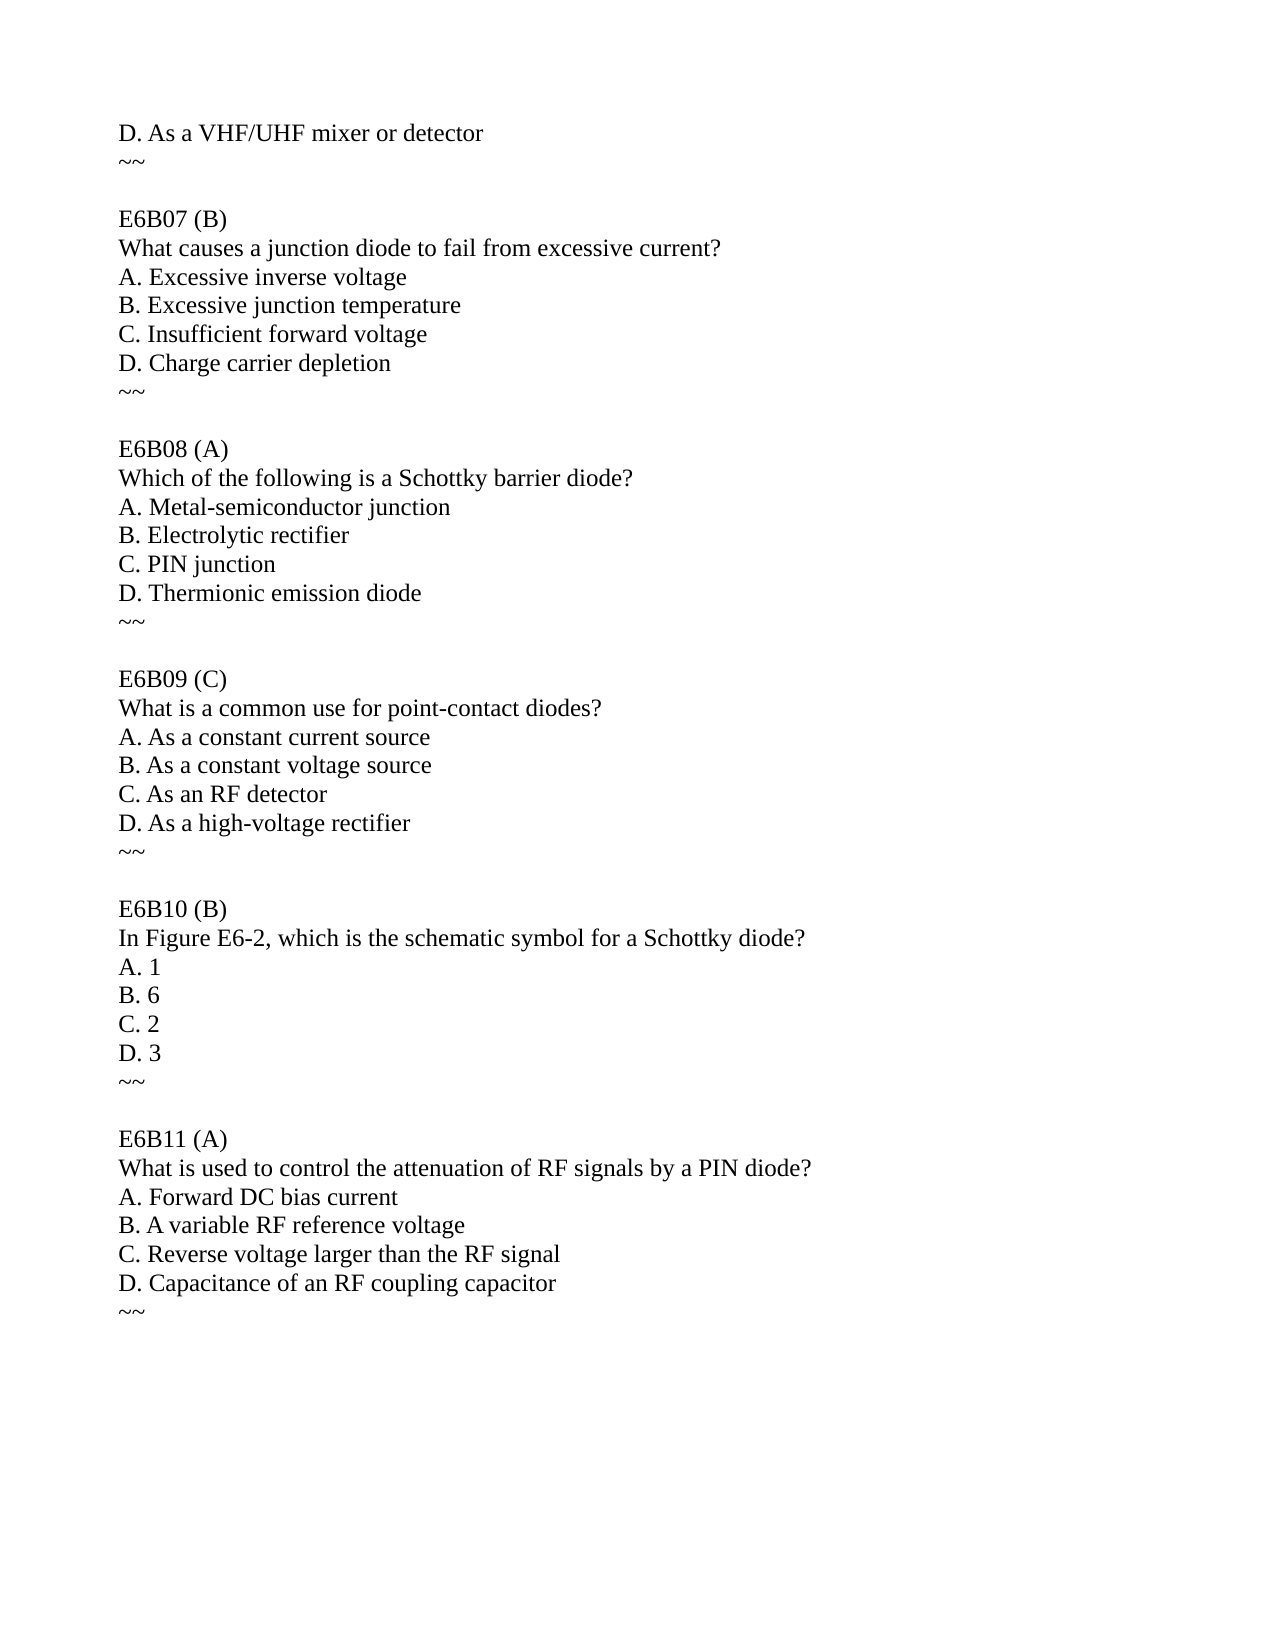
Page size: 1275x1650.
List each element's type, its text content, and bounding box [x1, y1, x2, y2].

text D. As a VHF/UHF mixer or detector [118, 118, 1157, 147]
text E6B08 (A) [118, 434, 1157, 463]
text ~~ [118, 1067, 1157, 1096]
text A. Forward DC bias current [118, 1182, 1157, 1211]
text ~~ [118, 837, 1157, 866]
text A. As a constant current source [118, 722, 1157, 751]
text C. As an RF detector [118, 779, 1157, 808]
text C. Insufficient forward voltage [118, 319, 1157, 348]
text E6B11 (A) [118, 1124, 1157, 1153]
text What is used to control the attenuation of RF signals by a PIN diode? [118, 1153, 1157, 1182]
text D. Thermionic emission diode [118, 578, 1157, 607]
text E6B10 (B) [118, 894, 1157, 923]
text C. Reverse voltage larger than the RF signal [118, 1239, 1157, 1268]
text E6B09 (C) [118, 664, 1157, 693]
text D. As a high-voltage rectifier [118, 808, 1157, 837]
text What causes a junction diode to fail from excessive current? [118, 233, 1157, 262]
text D. 3 [118, 1038, 1157, 1067]
text A. Metal-semiconductor junction [118, 492, 1157, 521]
text ~~ [118, 1297, 1157, 1326]
text A. Excessive inverse voltage [118, 262, 1157, 291]
text ~~ [118, 607, 1157, 636]
text D. Capacitance of an RF coupling capacitor [118, 1268, 1157, 1297]
text In Figure E6-2, which is the schematic symbol for a Schottky diode? [118, 923, 1157, 952]
text E6B07 (B) [118, 204, 1157, 233]
text B. Excessive junction temperature [118, 291, 1157, 319]
text C. 2 [118, 1009, 1157, 1038]
text D. Charge carrier depletion [118, 348, 1157, 377]
text ~~ [118, 377, 1157, 406]
text C. PIN junction [118, 549, 1157, 578]
text Which of the following is a Schottky barrier diode? [118, 463, 1157, 492]
text B. A variable RF reference voltage [118, 1211, 1157, 1239]
text B. Electrolytic rectifier [118, 521, 1157, 549]
text B. 6 [118, 981, 1157, 1009]
text ~~ [118, 147, 1157, 176]
text A. 1 [118, 952, 1157, 981]
text B. As a constant voltage source [118, 751, 1157, 779]
text What is a common use for point-contact diodes? [118, 693, 1157, 722]
